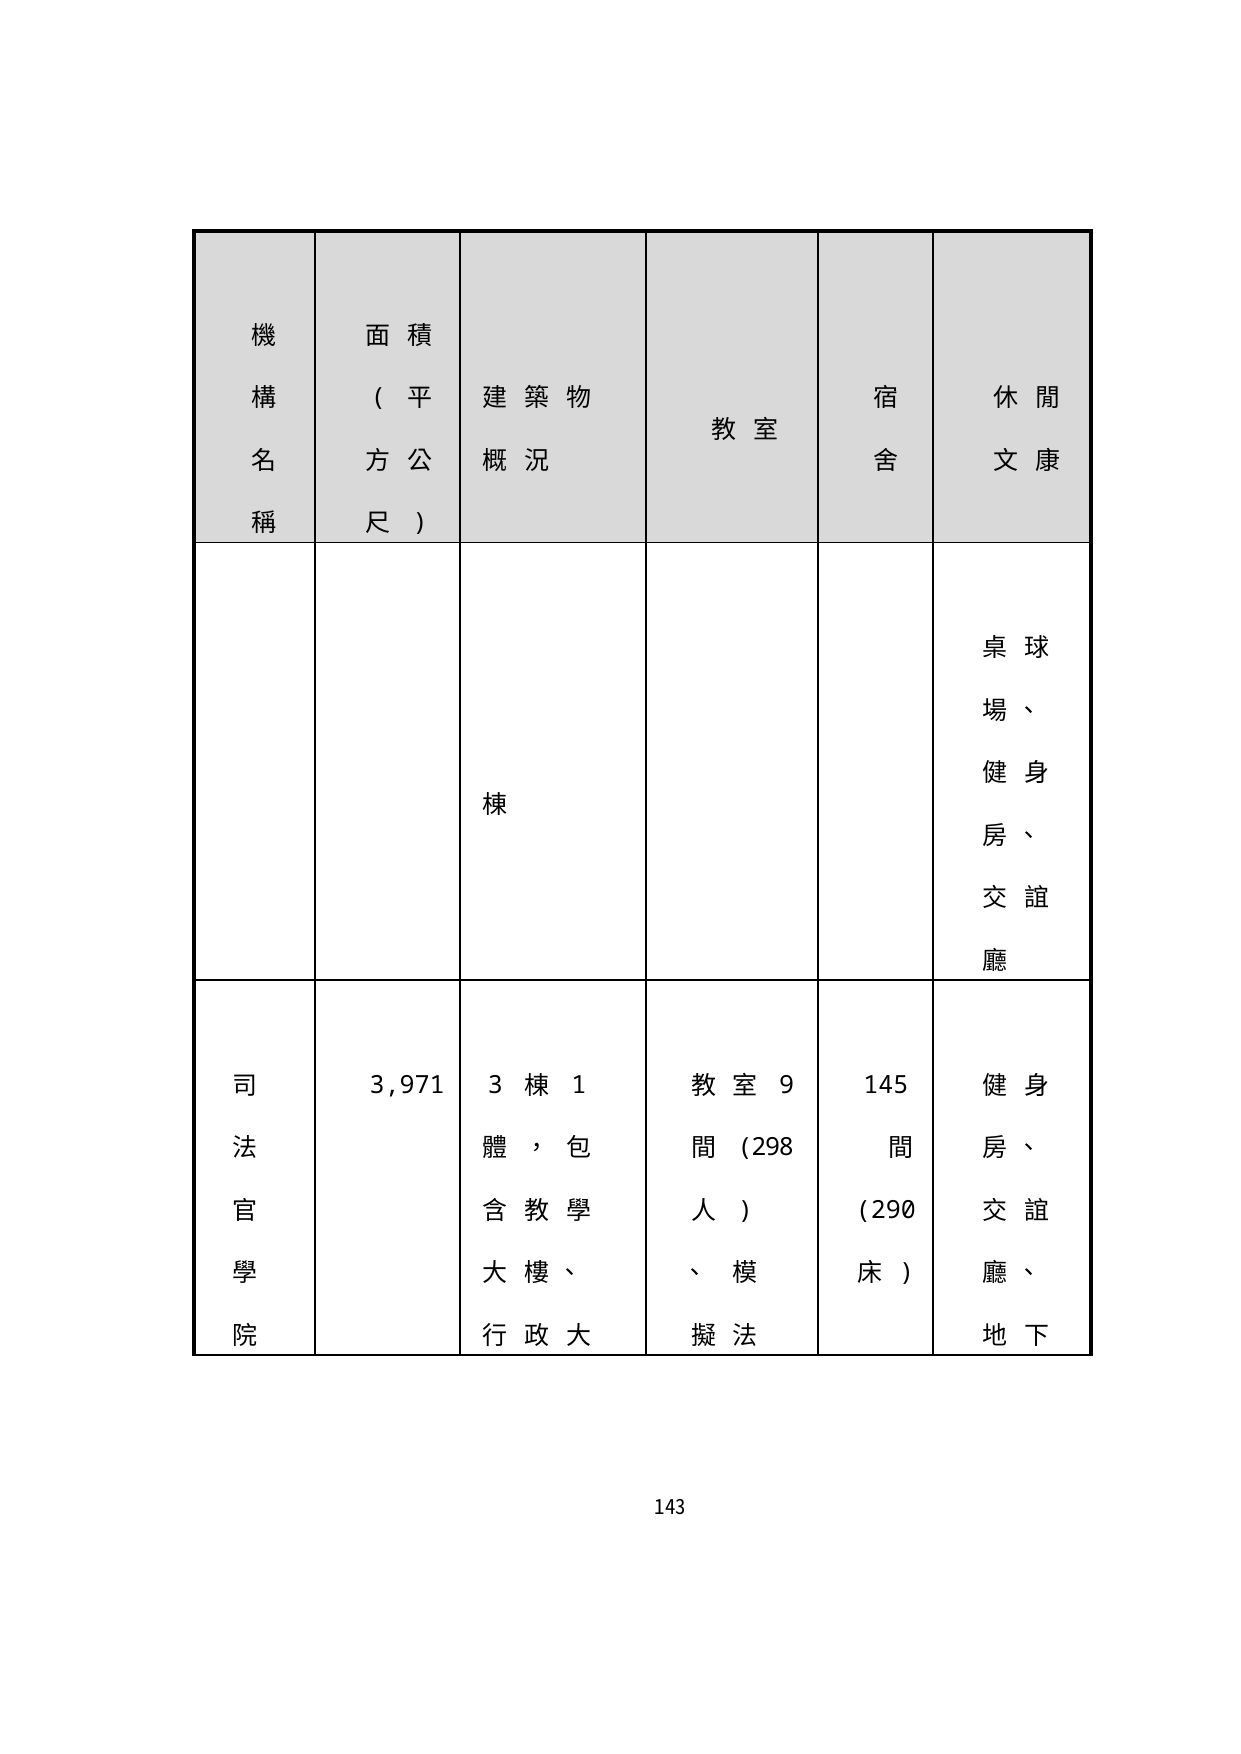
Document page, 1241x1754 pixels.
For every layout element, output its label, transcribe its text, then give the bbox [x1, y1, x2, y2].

table_cell [819, 543, 932, 979]
table_header 休閒文康 [934, 233, 1089, 542]
table_header 宿舍 [819, 233, 932, 542]
table_cell [196, 543, 314, 979]
table_header 教室 [647, 233, 817, 542]
table_cell [647, 543, 817, 979]
table_cell 145間(290床) [819, 981, 932, 1354]
table_cell 3棟1體，包含教學大樓、行政大 [461, 981, 645, 1354]
table_cell 棟 [461, 543, 645, 979]
table_cell 3,971 [316, 981, 459, 1354]
table_header 建築物概況 [461, 233, 645, 542]
table_header 面積(平方公尺) [316, 233, 459, 542]
table_header 機構名稱 [196, 233, 314, 542]
table_cell 桌球場、健身房、交誼廳 [934, 543, 1089, 979]
table_cell 教室9間(298人)、模擬法 [647, 981, 817, 1354]
table_cell 司法官學院 [196, 981, 314, 1354]
table_cell [316, 543, 459, 979]
table_cell 健身房、交誼廳、地下 [934, 981, 1089, 1354]
